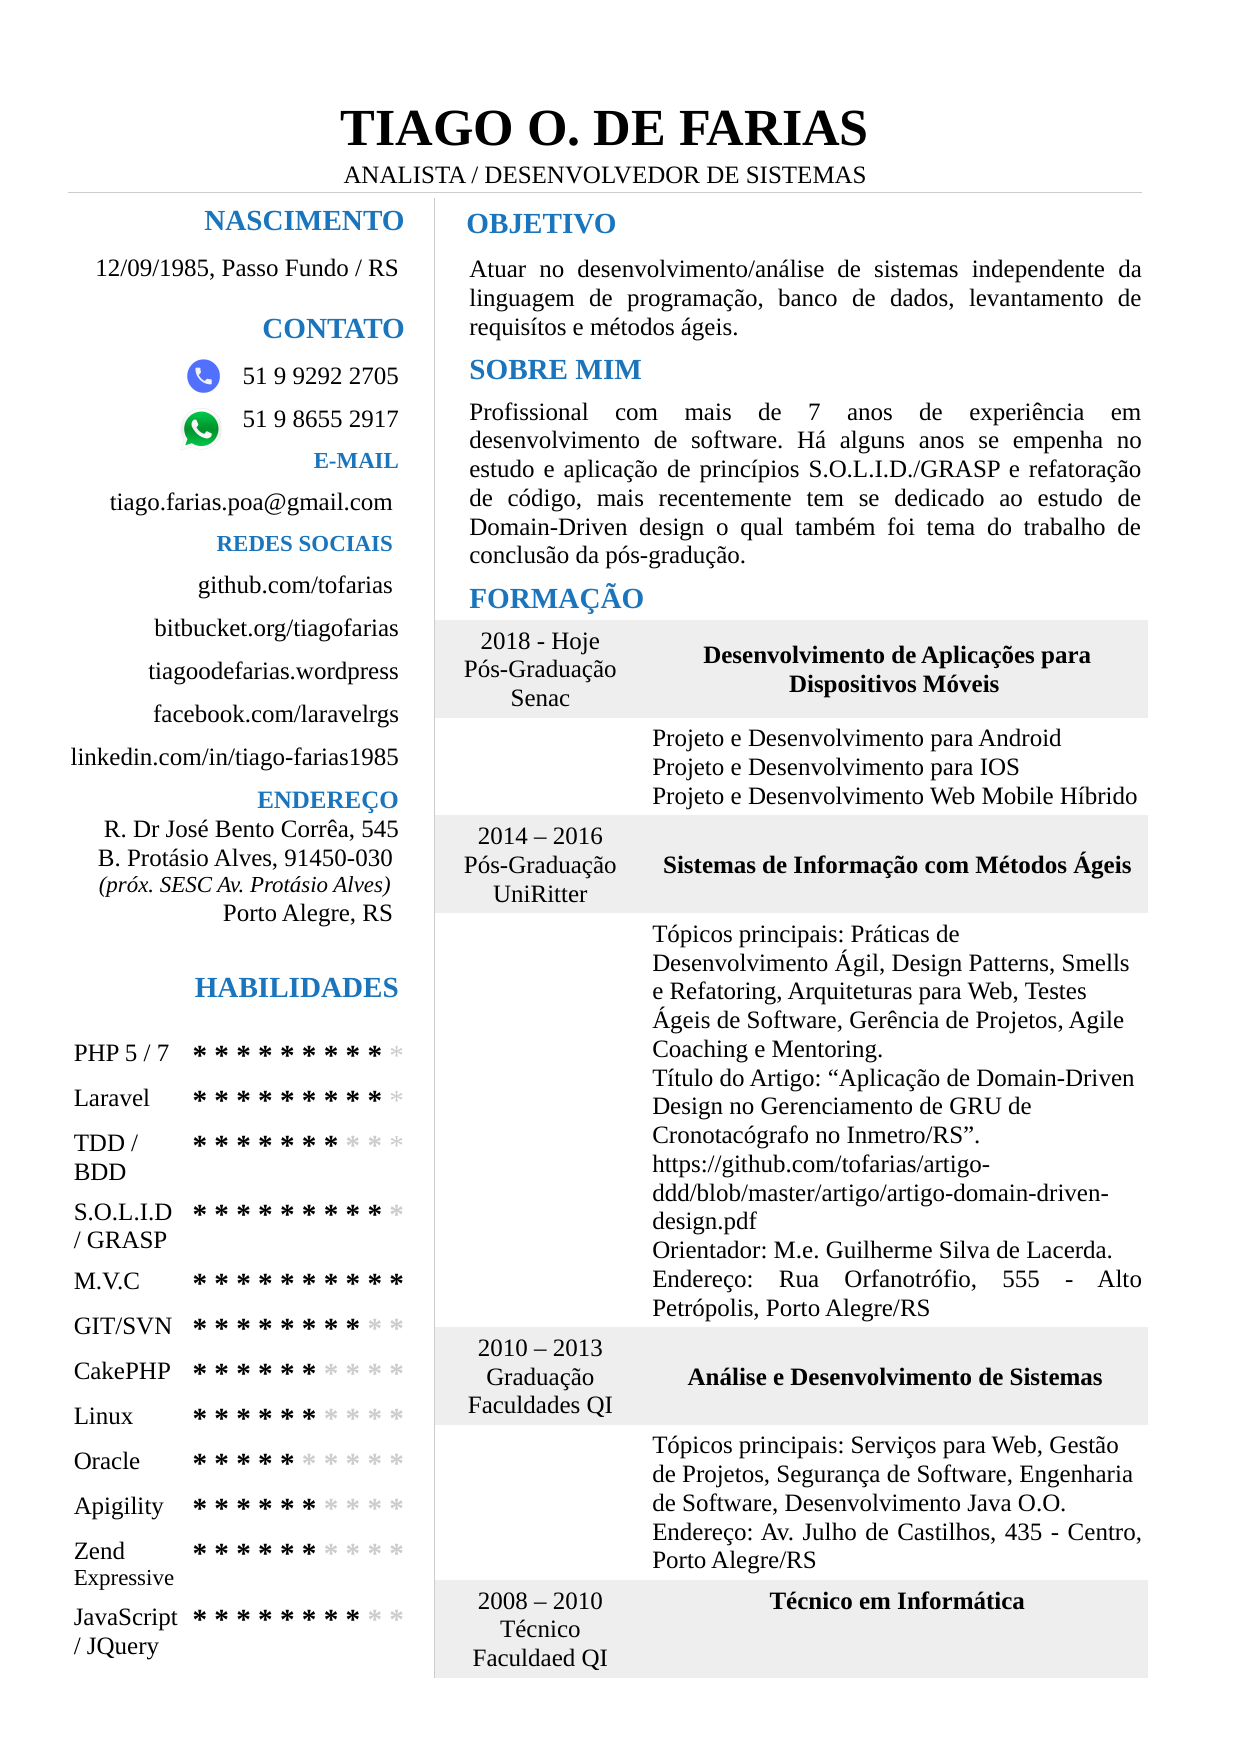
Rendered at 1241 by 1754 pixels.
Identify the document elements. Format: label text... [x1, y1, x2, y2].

table_cell Tópicos principais: Práticas de Desenvolvimento Ágil, Design Patterns, Smells e Refatoring, Arquiteturas para Web, Testes Ágeis de Software, Gerência de Projetos, Agile Coaching e Mentoring. Título do Artigo: “Aplicação de Domain-Driven Design no Gerenciamento de GRU de Cronotacógrafo no Inmetro/RS”. https://github.com/tofarias/artigo- ddd/blob/master/artigo/artigo-domain-driven-design.pdf Orientador: M.e. Guilherme Silva de Lacerda. Endereço: Rua Orfanotrófio, 555 - Alto Petrópolis, Porto Alegre/RS [646, 913, 1148, 1327]
table_header * * * * * * * * * * [186, 1032, 429, 1077]
table_cell CakePHP [68, 1350, 186, 1395]
table_cell Apigility [68, 1485, 186, 1530]
table_cell * * * * * * * * * * [186, 1305, 429, 1350]
table_cell Desenvolvimento de Aplicações para Dispositivos Móveis [646, 620, 1148, 718]
table_cell * * * * * * * * * * [186, 1350, 429, 1395]
table_cell * * * * * * * * * * [186, 1191, 429, 1260]
table_cell JavaScript / JQuery [68, 1597, 186, 1666]
table_cell * * * * * * * * * * [186, 1485, 429, 1530]
table_cell FORMAÇÃO [435, 575, 1148, 620]
table_cell * * * * * * * * * * [186, 1597, 429, 1666]
table_cell Laravel [68, 1077, 186, 1122]
table_cell [435, 1425, 646, 1580]
table_cell Zend Expressive [68, 1530, 186, 1597]
table_cell * * * * * * * * * * [186, 1440, 429, 1485]
table_cell GIT/SVN [68, 1305, 186, 1350]
table_header TIAGO O. DE FARIAS ANALISTA / DESENVOLVEDOR DE SISTEMAS [62, 91, 1148, 197]
table_cell [435, 913, 646, 1327]
table_cell 2010 – 2013 Graduação Faculdades QI [435, 1327, 646, 1425]
table_cell M.V.C [68, 1260, 186, 1305]
table_cell 2008 – 2010 Técnico Faculdaed QI [435, 1580, 646, 1678]
table_cell SOBRE MIM [435, 346, 1148, 391]
table_cell NASCIMENTO 12/09/1985, Passo Fundo / RS CONTATO 51 9 9292 2705 51 9 8655 2917 E-MAIL tiago.farias.poa@gmail.com REDES SOCIAIS github.com/tofarias bitbucket.org/tiagofarias tiagoodefarias.wordpress facebook.com/laravelrgs linkedin.com/in/tiago-farias1985 ENDEREÇO R. Dr José Bento Corrêa, 545 B. Protásio Alves, 91450-030 (próx. SESC Av. Protásio Alves) Porto Alegre, RS HABILIDADES [62, 198, 434, 1678]
table_cell [435, 718, 646, 815]
table_cell Análise e Desenvolvimento de Sistemas [646, 1327, 1148, 1425]
table_cell 2018 - Hoje Pós-Graduação Senac [435, 620, 646, 718]
table_header PHP 5 / 7 [68, 1032, 186, 1077]
table_cell 2014 – 2016 Pós-Graduação UniRitter [435, 815, 646, 913]
table_cell Técnico em Informática [646, 1580, 1148, 1678]
table_cell * * * * * * * * * * [186, 1530, 429, 1597]
table_cell * * * * * * * * * * [186, 1077, 429, 1122]
table_cell TDD / BDD [68, 1122, 186, 1191]
table_cell Projeto e Desenvolvimento para Android Projeto e Desenvolvimento para IOS Projeto e Desenvolvimento Web Mobile Híbrido [646, 718, 1148, 815]
table_cell * * * * * * * * * * [186, 1122, 429, 1191]
table_cell Atuar no desenvolvimento/análise de sistemas independente da linguagem de programação, banco de dados, levantamento de requisítos e métodos ágeis. [435, 248, 1148, 346]
table_cell Profissional com mais de 7 anos de experiência em desenvolvimento de software. Há alguns anos se empenha no estudo e aplicação de princípios S.O.L.I.D./GRASP e refatoração de código, mais recentemente tem se dedicado ao estudo de Domain-Driven design o qual também foi tema do trabalho de conclusão da pós-gradução. [435, 391, 1148, 575]
table_cell Tópicos principais: Serviços para Web, Gestão de Projetos, Segurança de Software, Engenharia de Software, Desenvolvimento Java O.O. Endereço: Av. Julho de Castilhos, 435 - Centro, Porto Alegre/RS [646, 1425, 1148, 1580]
table_cell Oracle [68, 1440, 186, 1485]
table_cell * * * * * * * * * * [186, 1395, 429, 1440]
table_cell Sistemas de Informação com Métodos Ágeis [646, 815, 1148, 913]
table_cell S.O.L.I.D / GRASP [68, 1191, 186, 1260]
table_cell OBJETIVO [435, 198, 1148, 248]
picture [183, 356, 224, 397]
table_cell Linux [68, 1395, 186, 1440]
picture [180, 408, 222, 451]
table_cell * * * * * * * * * * [186, 1260, 429, 1305]
